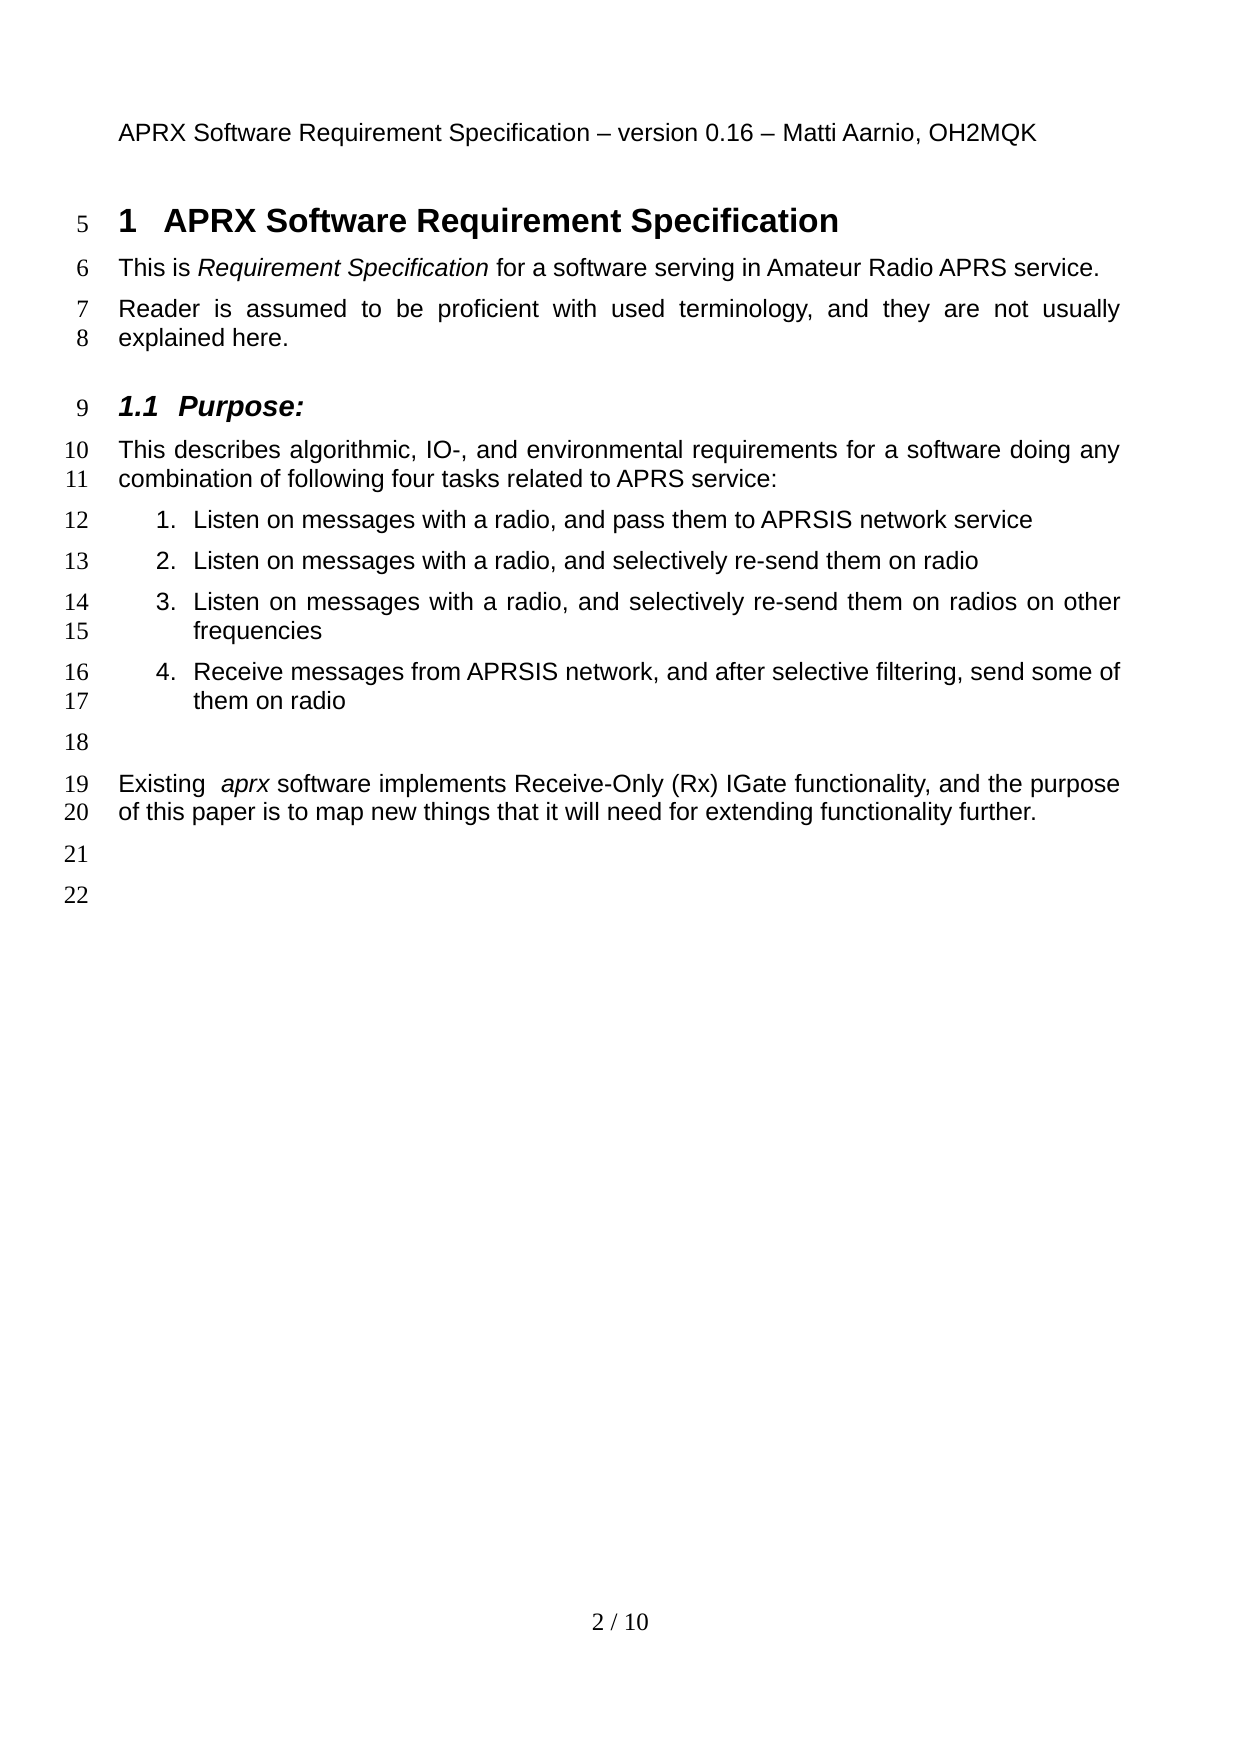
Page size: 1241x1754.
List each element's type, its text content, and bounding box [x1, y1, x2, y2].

text This is Requirement Specification for a software serving in Amateur Radio APRS service. [118, 252, 1122, 281]
subtitle APRX Software Requirement Specification [118, 201, 1122, 240]
list Listen on messages with a radio, and pass them to APRSIS network service [156, 505, 1122, 533]
text This describes algorithmic, IO-, and environmental requirements for a software doing any combination of following four tasks related to APRS service: [118, 435, 1122, 492]
list Receive messages from APRSIS network, and after selective filtering, send some of them on radio [156, 657, 1122, 715]
text Reader is assumed to be proficient with used terminology, and they are not usually explained here. [118, 294, 1122, 351]
subtitle Purpose: [118, 389, 1122, 422]
text Existing aprx software implements Receive-Only (Rx) IGate functionality, and the purpose of this paper is to map new things that it will need for extending functionality further. [118, 768, 1122, 826]
list Listen on messages with a radio, and selectively re-send them on radio [156, 546, 1122, 575]
list Listen on messages with a radio, and selectively re-send them on radios on other frequencies [156, 587, 1122, 645]
